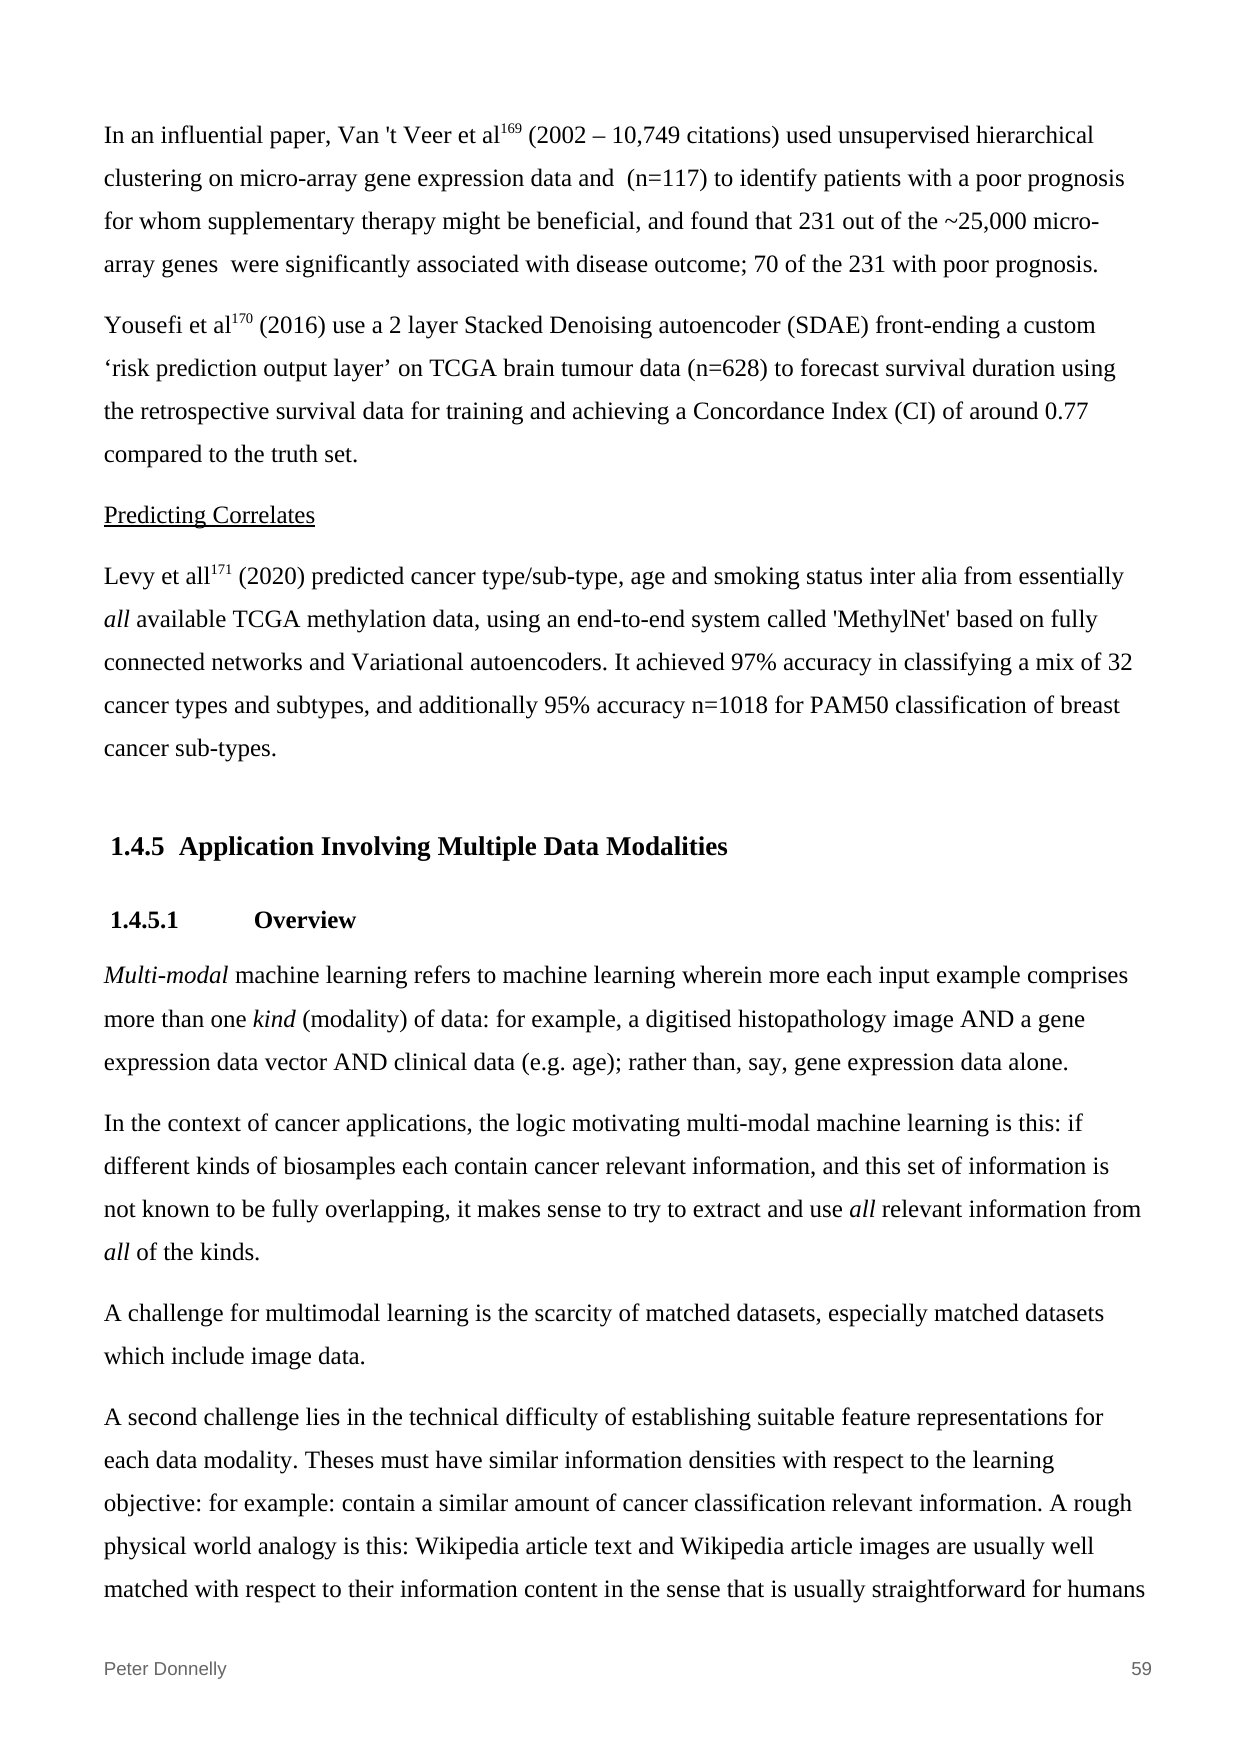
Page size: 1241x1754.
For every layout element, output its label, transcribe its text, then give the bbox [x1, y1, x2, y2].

text A second challenge lies in the technical difficulty of establishing suitable feature representations for each data modality. Theses must have similar information densities with respect to the learning objective: for example: contain a similar amount of cancer classification relevant information. A rough physical world analogy is this: Wikipedia article text and Wikipedia article images are usually well matched with respect to their information content in the sense that is usually straightforward for humans [103, 1402, 1146, 1603]
text Levy et all (2020) predicted cancer type/sub-type, age and smoking status inter alia from essentially all available TCGA methylation data, using an end-to-end system called 'MethylNet' based on fully connected networks and Variational autoencoders. It achieved 97% accuracy in classifying a mix of 32 cancer types and subtypes, and additionally 95% accuracy n=1018 for PAM50 classification of breast cancer sub-types. [103, 561, 1146, 762]
text Multi-modal machine learning refers to machine learning wherein more each input example comprises more than one kind (modality) of data: for example, a digitised histopathology image AND a gene expression data vector AND clinical data (e.g. age); rather than, say, gene expression data alone. [103, 961, 1146, 1076]
text A challenge for multimodal learning is the scarcity of matched datasets, especially matched datasets which include image data. [103, 1298, 1146, 1370]
subtitle Application Involving Multiple Data Modalities [103, 830, 1146, 861]
subtitle Overview [103, 905, 1146, 934]
text In the context of cancer applications, the logic motivating multi-modal machine learning is this: if different kinds of biosamples each contain cancer relevant information, and this set of information is not known to be fully overlapping, it makes sense to try to extract and use all relevant information from all of the kinds. [103, 1108, 1146, 1266]
text Predicting Correlates [103, 500, 1146, 529]
text Yousefi et al (2016) use a 2 layer Stacked Denoising autoencoder (SDAE) front-ending a custom ‘risk prediction output layer’ on TCGA brain tumour data (n=628) to forecast survival duration using the retrospective survival data for training and achieving a Concordance Index (CI) of around 0.77 compared to the truth set. [103, 310, 1146, 468]
text In an influential paper, Van 't Veer et al (2002 – 10,749 citations) used unsupervised hierarchical clustering on micro-array gene expression data and (n=117) to identify patients with a poor prognosis for whom supplementary therapy might be beneficial, and found that 231 out of the ~25,000 micro-array genes were significantly associated with disease outcome; 70 of the 231 with poor prognosis. [103, 120, 1146, 278]
